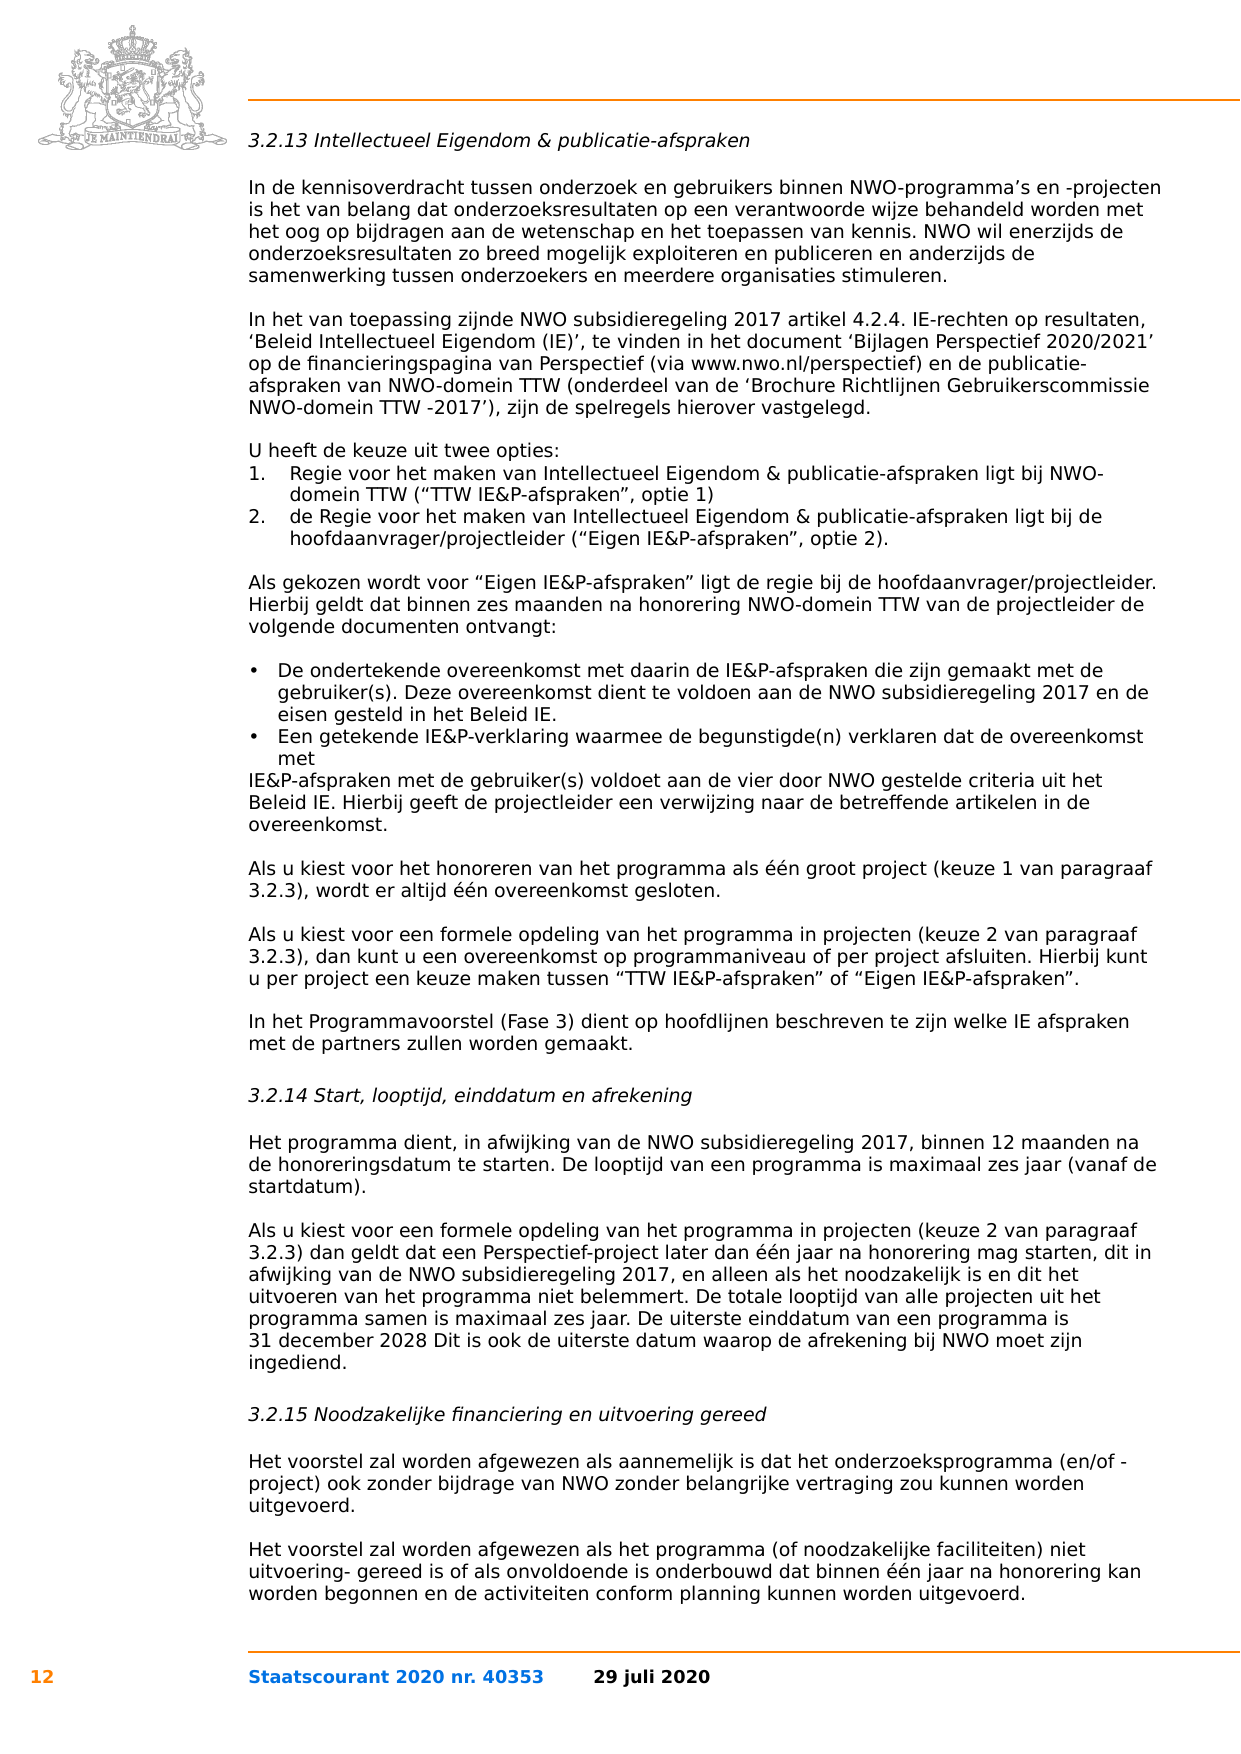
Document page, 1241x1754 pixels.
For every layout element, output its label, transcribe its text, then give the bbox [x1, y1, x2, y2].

text Het voorstel zal worden afgewezen als aannemelijk is dat het onderzoeksprogramma (en/of -project) ook zonder bijdrage van NWO zonder belangrijke vertraging zou kunnen worden uitgevoerd. [248, 1451, 1163, 1517]
text In het Programmavoorstel (Fase 3) dient op hoofdlijnen beschreven te zijn welke IE afspraken met de partners zullen worden gemaakt. [248, 1011, 1163, 1055]
text Als gekozen wordt voor “Eigen IE&P-afspraken” ligt de regie bij de hoofdaanvrager/projectleider. Hierbij geldt dat binnen zes maanden na honorering NWO-domein TTW van de projectleider de volgende documenten ontvangt: [248, 572, 1163, 638]
text Als u kiest voor een formele opdeling van het programma in projecten (keuze 2 van paragraaf 3.2.3), dan kunt u een overeenkomst op programmaniveau of per project afsluiten. Hierbij kunt u per project een keuze maken tussen “TTW IE&P-afspraken” of “Eigen IE&P-afspraken”. [248, 923, 1163, 989]
text Het voorstel zal worden afgewezen als het programma (of noodzakelijke faciliteiten) niet uitvoering- gereed is of als onvoldoende is onderbouwd dat binnen één jaar na honorering kan worden begonnen en de activiteiten conform planning kunnen worden uitgevoerd. [248, 1539, 1163, 1605]
text • De ondertekende overeenkomst met daarin de IE&P-afspraken die zijn gemaakt met de gebruiker(s). Deze overeenkomst dient te voldoen aan de NWO subsidieregeling 2017 en de eisen gesteld in het Beleid IE. [248, 660, 1163, 726]
subtitle 3.2.13 Intellectueel Eigendom & publicatie-afspraken [248, 130, 1163, 152]
text In de kennisoverdracht tussen onderzoek en gebruikers binnen NWO-programma’s en -projecten is het van belang dat onderzoeksresultaten op een verantwoorde wijze behandeld worden met het oog op bijdragen aan de wetenschap en het toepassen van kennis. NWO wil enerzijds de onderzoeksresultaten zo breed mogelijk exploiteren en publiceren en anderzijds de samenwerking tussen onderzoekers en meerdere organisaties stimuleren. [248, 177, 1163, 287]
picture [38, 25, 227, 150]
text In het van toepassing zijnde NWO subsidieregeling 2017 artikel 4.2.4. IE-rechten op resultaten, ‘Beleid Intellectueel Eigendom (IE)’, te vinden in het document ‘Bijlagen Perspectief 2020/2021’ op de financieringspagina van Perspectief (via www.nwo.nl/perspectief) en de publicatie-afspraken van NWO-domein TTW (onderdeel van de ‘Brochure Richtlijnen Gebruikerscommissie NWO-domein TTW -2017’), zijn de spelregels hierover vastgelegd. [248, 309, 1163, 418]
text Als u kiest voor een formele opdeling van het programma in projecten (keuze 2 van paragraaf 3.2.3) dan geldt dat een Perspectief-project later dan één jaar na honorering mag starten, dit in afwijking van de NWO subsidieregeling 2017, en alleen als het noodzakelijk is en dit het uitvoeren van het programma niet belemmert. De totale looptijd van alle projecten uit het programma samen is maximaal zes jaar. De uiterste einddatum van een programma is 31 december 2028 Dit is ook de uiterste datum waarop de afrekening bij NWO moet zijn ingediend. [248, 1220, 1163, 1374]
subtitle 3.2.14 Start, looptijd, einddatum en afrekening [248, 1085, 1163, 1107]
text U heeft de keuze uit twee opties: [248, 440, 1163, 462]
text Als u kiest voor het honoreren van het programma als één groot project (keuze 1 van paragraaf 3.2.3), wordt er altijd één overeenkomst gesloten. [248, 858, 1163, 902]
text Het programma dient, in afwijking van de NWO subsidieregeling 2017, binnen 12 maanden na de honoreringsdatum te starten. De looptijd van een programma is maximaal zes jaar (vanaf de startdatum). [248, 1132, 1163, 1198]
text IE&P-afspraken met de gebruiker(s) voldoet aan de vier door NWO gestelde criteria uit het Beleid IE. Hierbij geeft de projectleider een verwijzing naar de betreffende artikelen in de overeenkomst. [248, 770, 1163, 836]
text 1. Regie voor het maken van Intellectueel Eigendom & publicatie-afspraken ligt bij NWO-domein TTW (“TTW IE&P-afspraken”, optie 1) [248, 462, 1163, 506]
text 2. de Regie voor het maken van Intellectueel Eigendom & publicatie-afspraken ligt bij de hoofdaanvrager/projectleider (“Eigen IE&P-afspraken”, optie 2). [248, 506, 1163, 550]
subtitle 3.2.15 Noodzakelijke financiering en uitvoering gereed [248, 1404, 1163, 1426]
text • Een getekende IE&P-verklaring waarmee de begunstigde(n) verklaren dat de overeenkomst met [248, 726, 1163, 770]
